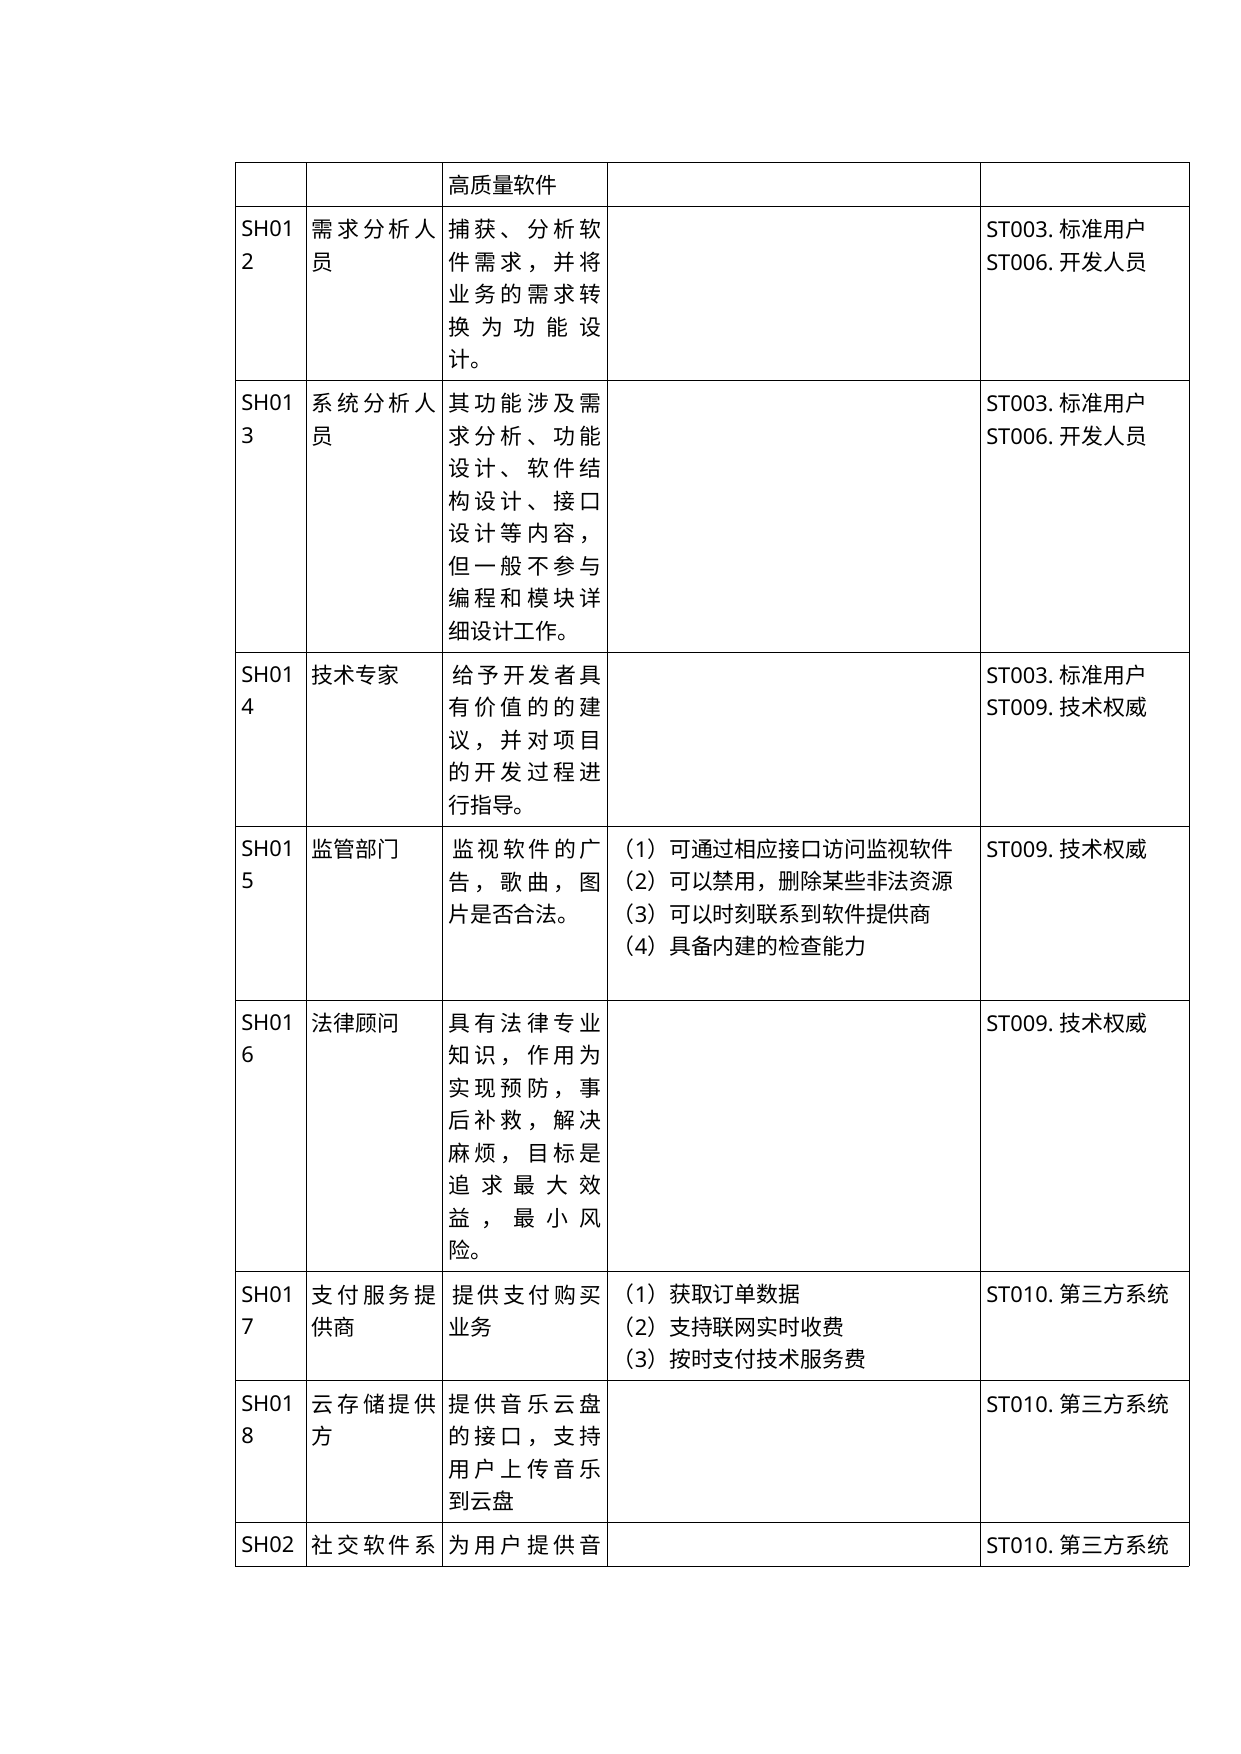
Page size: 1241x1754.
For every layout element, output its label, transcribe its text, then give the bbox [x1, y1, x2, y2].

table_cell 其功能涉及需求分析、功能设计、软件结构设计、接口设计等内容，但一般不参与编程和模块详细设计工作。 [443, 381, 607, 652]
table_cell [608, 207, 980, 380]
table_cell ST009. 技术权威 [981, 827, 1189, 1000]
table_cell ST003. 标准用户 ST006. 开发人员 [981, 381, 1189, 652]
table_cell （1）可通过相应接口访问监视软件 （2）可以禁用，删除某些非法资源 （3）可以时刻联系到软件提供商 （4）具备内建的检查能力 [608, 827, 980, 1000]
table_cell 云存储提供方 [307, 1381, 442, 1522]
table_cell [608, 653, 980, 826]
table_cell SH016 [236, 1001, 306, 1271]
table_cell ST009. 技术权威 [981, 1001, 1189, 1271]
table_cell 需求分析人员 [307, 207, 442, 380]
table_cell ST003. 标准用户 ST006. 开发人员 [981, 207, 1189, 380]
table_cell [608, 1381, 980, 1522]
table_cell 高质量软件 [443, 163, 607, 206]
table_cell （1）获取订单数据 （2）支持联网实时收费 （3）按时支付技术服务费 [608, 1272, 980, 1380]
table_cell 监视软件的广告，歌曲，图片是否合法。 [443, 827, 607, 1000]
table_cell ST010. 第三方系统 [981, 1381, 1189, 1522]
table_cell [608, 1001, 980, 1271]
table_cell [307, 163, 442, 206]
table_cell ST010. 第三方系统 [981, 1523, 1189, 1566]
table_cell [608, 381, 980, 652]
table_cell [608, 163, 980, 206]
table_cell 提供支付购买业务 [443, 1272, 607, 1380]
table_cell SH015 [236, 827, 306, 1000]
table_cell ST003. 标准用户 ST009. 技术权威 [981, 653, 1189, 826]
table_cell 系统分析人员 [307, 381, 442, 652]
table_cell [981, 163, 1189, 206]
table_cell SH018 [236, 1381, 306, 1522]
table_cell [236, 163, 306, 206]
table_cell 技术专家 [307, 653, 442, 826]
table_cell 给予开发者具有价值的的建议，并对项目的开发过程进行指导。 [443, 653, 607, 826]
table_cell 支付服务提供商 [307, 1272, 442, 1380]
table_cell 具有法律专业知识，作用为实现预防，事后补救，解决麻烦，目标是追求最大效益，最小风险。 [443, 1001, 607, 1271]
table_cell SH017 [236, 1272, 306, 1380]
table_cell 监管部门 [307, 827, 442, 1000]
table_cell 为用户提供音 [443, 1523, 607, 1566]
table_cell 提供音乐云盘的接口，支持用户上传音乐到云盘 [443, 1381, 607, 1522]
table_cell SH012 [236, 207, 306, 380]
table_cell SH013 [236, 381, 306, 652]
table_cell 捕获、分析软件需求，并将业务的需求转换为功能设计。 [443, 207, 607, 380]
table_cell 社交软件系 [307, 1523, 442, 1566]
table_cell SH02 [236, 1523, 306, 1566]
table_cell [608, 1523, 980, 1566]
table_cell ST010. 第三方系统 [981, 1272, 1189, 1380]
table_cell 法律顾问 [307, 1001, 442, 1271]
table_cell SH014 [236, 653, 306, 826]
